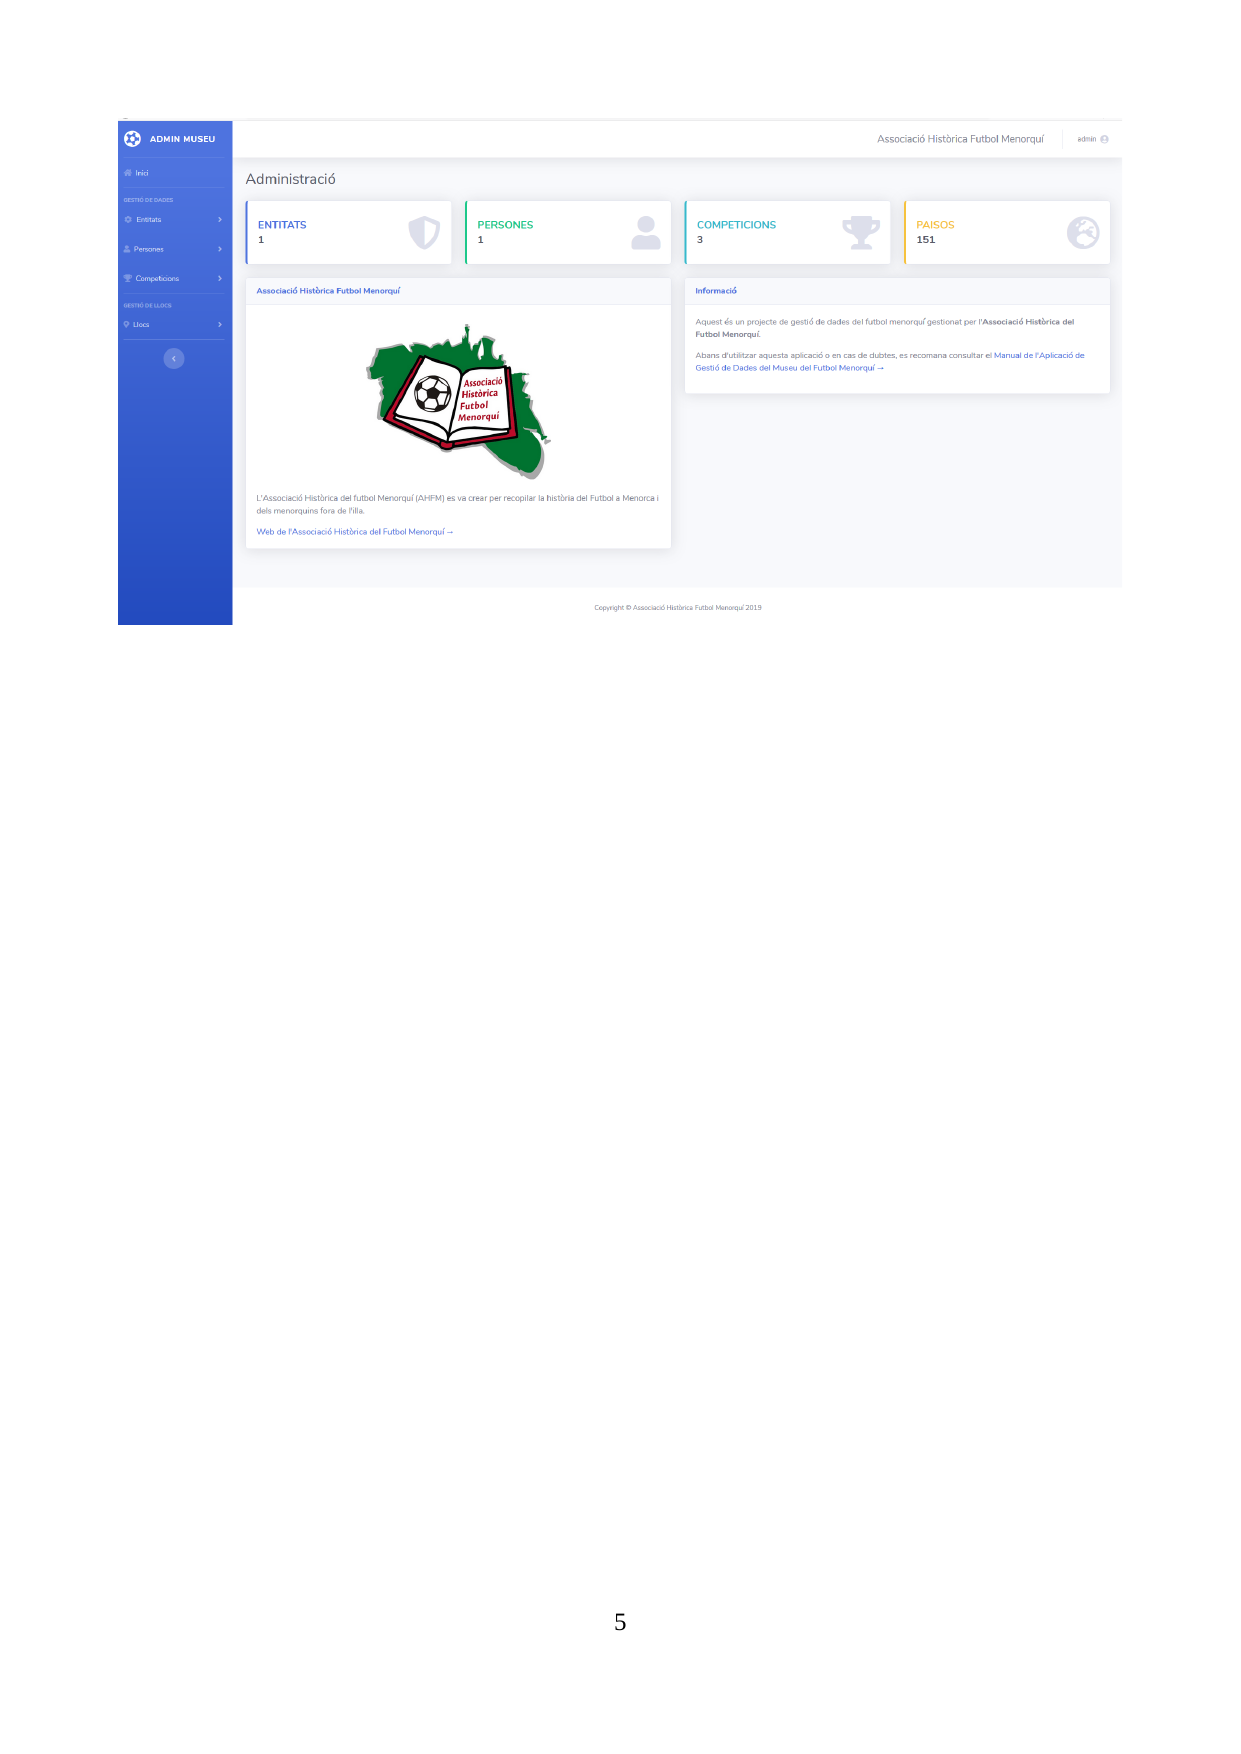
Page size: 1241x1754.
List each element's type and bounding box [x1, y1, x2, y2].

picture [118, 118, 1123, 625]
table_header [118, 625, 1122, 646]
